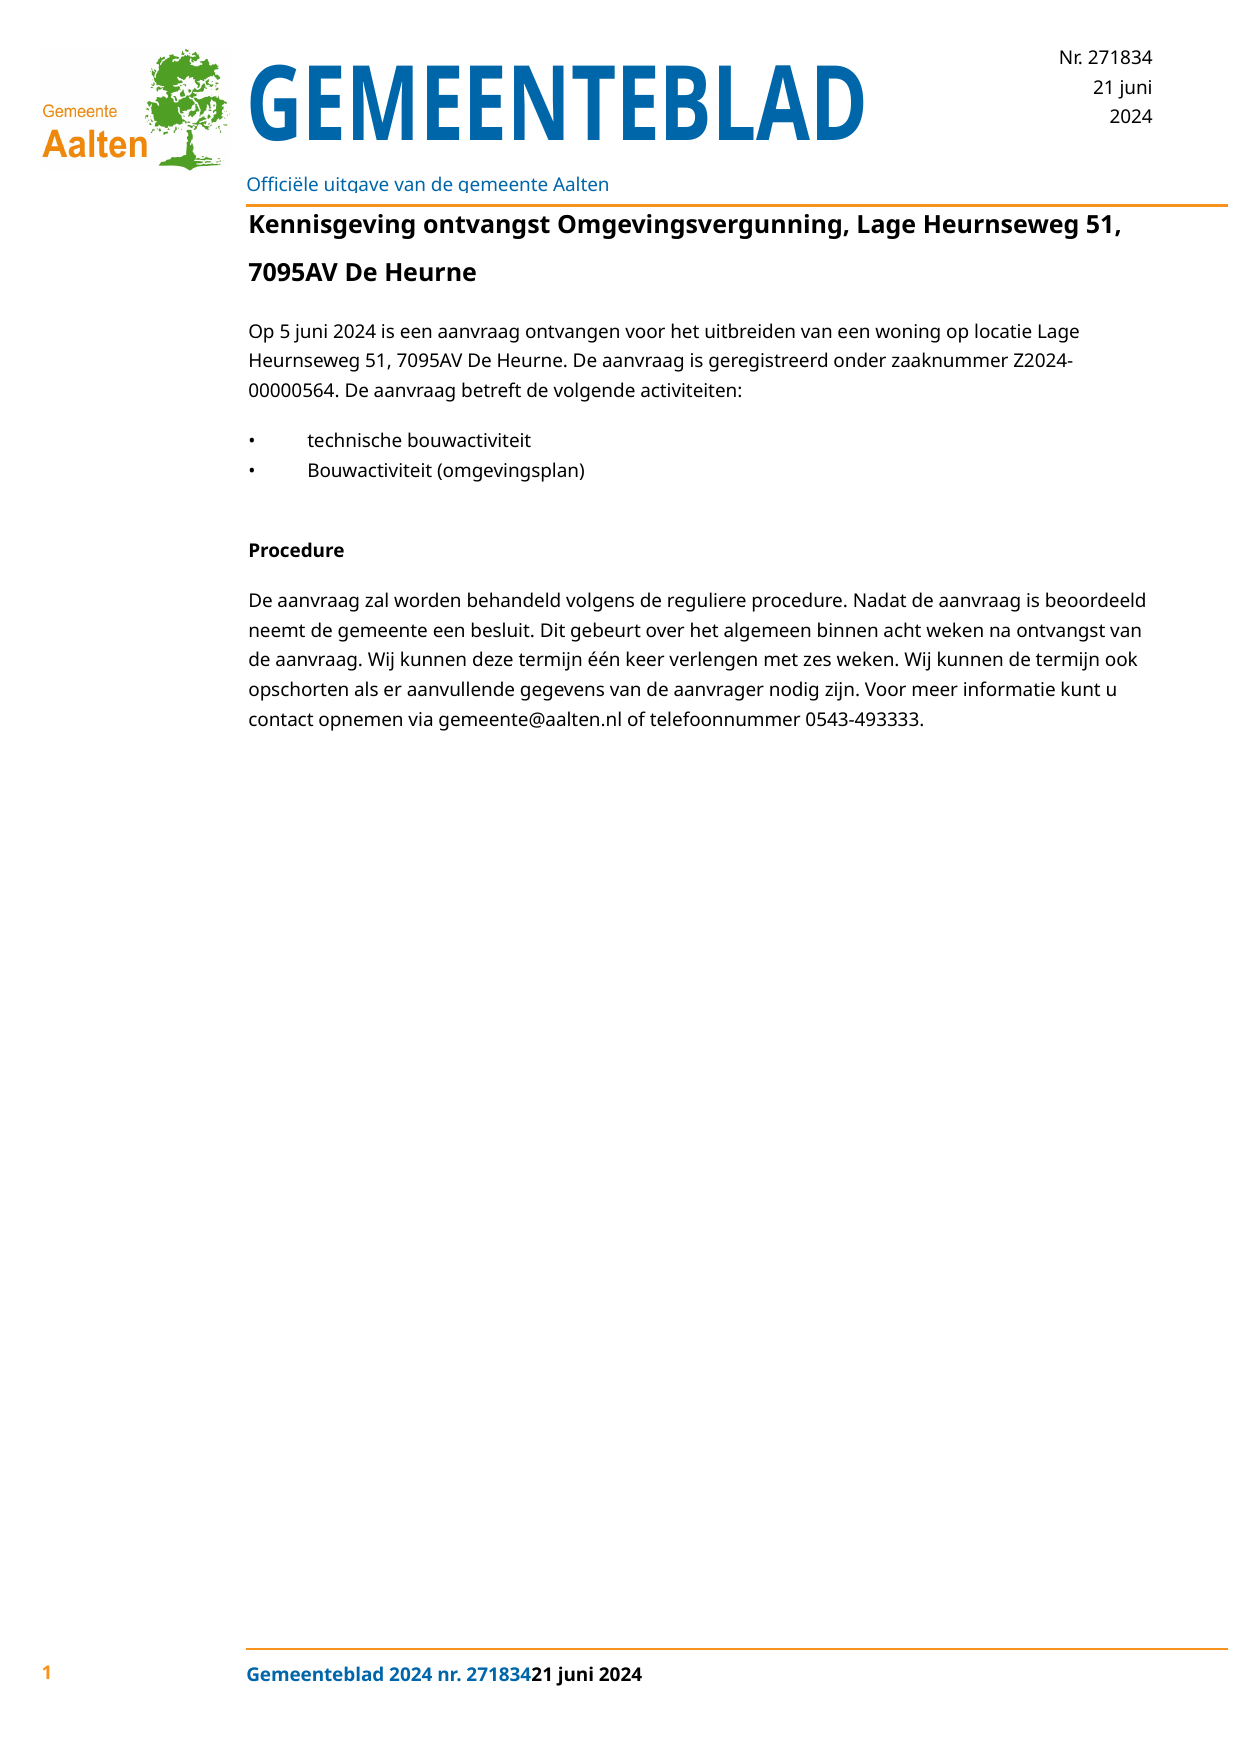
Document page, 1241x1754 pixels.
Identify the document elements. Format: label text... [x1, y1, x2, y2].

text Kennisgeving ontvangst Omgevingsvergunning, Lage Heurnseweg 51, 7095AV De Heurne [248, 207, 1152, 288]
picture [41, 47, 231, 172]
text Procedure [248, 537, 1152, 563]
text De aanvraag zal worden behandeld volgens de reguliere procedure. Nadat de aanvraag is beoordeeld neemt de gemeente een besluit. Dit gebeurt over het algemeen binnen acht weken na ontvangst van de aanvraag. Wij kunnen deze termijn één keer verlengen met zes weken. Wij kunnen de termijn ook opschorten als er aanvullende gegevens van de aanvrager nodig zijn. Voor meer informatie kunt u contact opnemen via gemeente@aalten.nl of telefoonnummer 0543-493333. [248, 587, 1152, 732]
list Bouwactiviteit (omgevingsplan) [248, 457, 1152, 483]
list technische bouwactiviteit [248, 427, 1152, 453]
text Op 5 juni 2024 is een aanvraag ontvangen voor het uitbreiden van een woning op locatie Lage Heurnseweg 51, 7095AV De Heurne. De aanvraag is geregistreerd onder zaaknummer Z2024-00000564. De aanvraag betreft de volgende activiteiten: [248, 318, 1152, 403]
